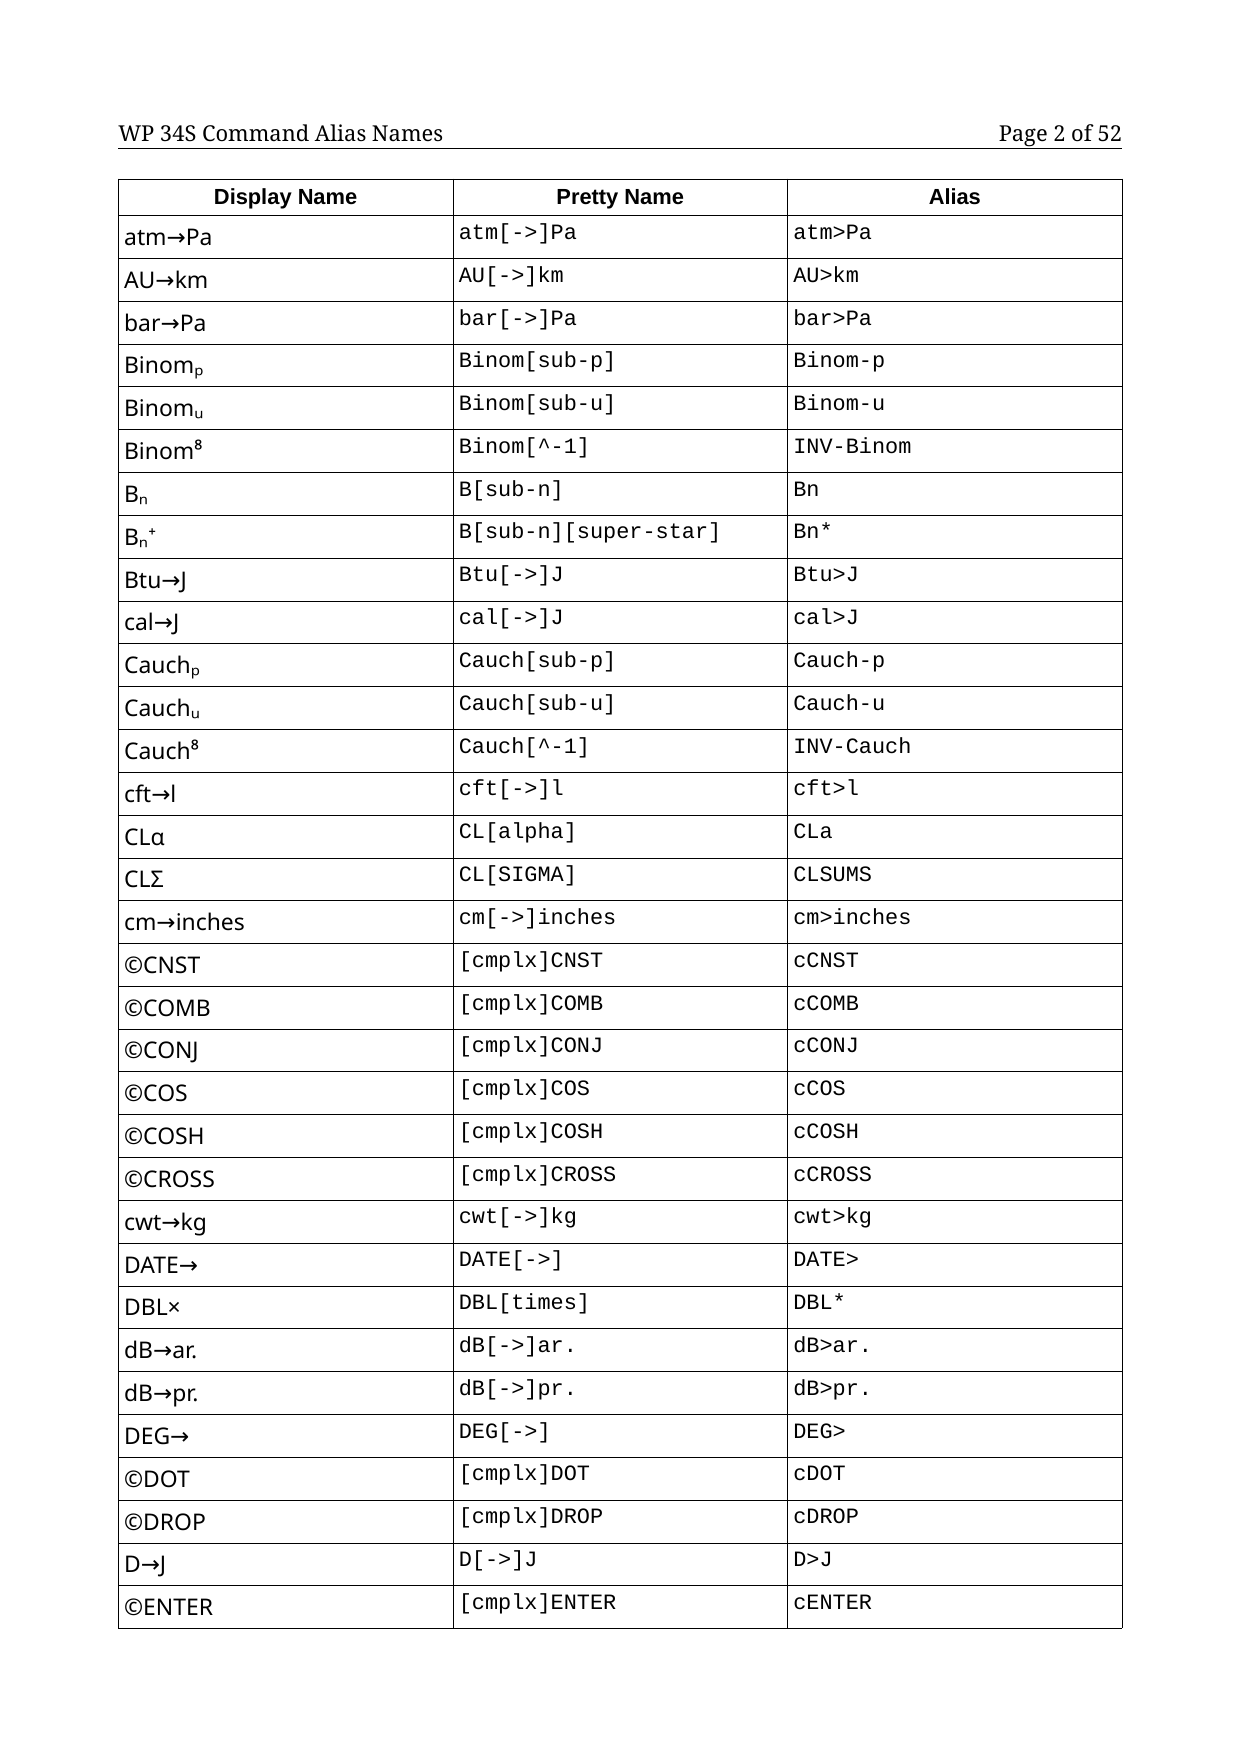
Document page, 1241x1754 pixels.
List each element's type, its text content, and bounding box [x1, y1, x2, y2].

table_cell Binom⁸ [119, 430, 453, 472]
table_cell ©CROSS [119, 1158, 453, 1200]
table_cell cft→l [119, 773, 453, 814]
table_cell DATE[->] [454, 1244, 787, 1286]
table_cell CLΣ [119, 859, 453, 900]
table_cell Btu→J [119, 559, 453, 601]
table_cell Cauch[^-1] [454, 730, 787, 772]
table_cell CL[SIGMA] [454, 859, 787, 900]
table_cell [cmplx]CONJ [454, 1030, 787, 1071]
table_cell Binom[sub-u] [454, 387, 787, 429]
table_cell B[sub-n] [454, 473, 787, 515]
table_cell Cauchᵤ [119, 687, 453, 729]
table_cell cCONJ [788, 1030, 1122, 1071]
table_cell ©ENTER [119, 1586, 453, 1628]
table_cell Binom[^-1] [454, 430, 787, 472]
table_cell Binomₚ [119, 345, 453, 386]
table_cell cCOSH [788, 1115, 1122, 1157]
table_cell cENTER [788, 1586, 1122, 1628]
table_cell cal>J [788, 602, 1122, 643]
table_cell cCOMB [788, 987, 1122, 1029]
table_cell INV-Binom [788, 430, 1122, 472]
table_cell DEG[->] [454, 1415, 787, 1457]
table_cell Bₙ⁺ [119, 516, 453, 558]
table_cell Cauchₚ [119, 644, 453, 686]
table_cell D→J [119, 1544, 453, 1585]
table_cell Binom[sub-p] [454, 345, 787, 386]
table_cell dB[->]pr. [454, 1372, 787, 1414]
table_cell AU[->]km [454, 259, 787, 301]
table_cell dB[->]ar. [454, 1329, 787, 1371]
table_cell DBL[times] [454, 1287, 787, 1328]
table_cell INV-Cauch [788, 730, 1122, 772]
table_cell cm>inches [788, 901, 1122, 943]
table_cell Cauch-p [788, 644, 1122, 686]
table_cell [cmplx]COSH [454, 1115, 787, 1157]
table_cell CL[alpha] [454, 816, 787, 857]
table_cell [cmplx]COMB [454, 987, 787, 1029]
table_cell [cmplx]CNST [454, 944, 787, 986]
table_cell ©CNST [119, 944, 453, 986]
table_cell cm→inches [119, 901, 453, 943]
table_header Alias [788, 180, 1122, 215]
table_cell cal→J [119, 602, 453, 643]
table_header Pretty Name [454, 180, 787, 215]
table_cell DEG> [788, 1415, 1122, 1457]
table_cell DEG→ [119, 1415, 453, 1457]
table_cell AU→km [119, 259, 453, 301]
table_cell D>J [788, 1544, 1122, 1585]
table_cell ©COMB [119, 987, 453, 1029]
table_cell [cmplx]ENTER [454, 1586, 787, 1628]
table_cell cDOT [788, 1458, 1122, 1499]
table_cell [cmplx]DROP [454, 1501, 787, 1542]
table_cell CLa [788, 816, 1122, 857]
table_cell dB>pr. [788, 1372, 1122, 1414]
table_cell [cmplx]COS [454, 1072, 787, 1114]
table_cell cal[->]J [454, 602, 787, 643]
table_cell Cauch[sub-u] [454, 687, 787, 729]
table_cell cwt→kg [119, 1201, 453, 1243]
table_cell CLSUMS [788, 859, 1122, 900]
table_cell ©DROP [119, 1501, 453, 1542]
table_cell atm[->]Pa [454, 216, 787, 258]
table_cell Cauch-u [788, 687, 1122, 729]
table_cell DATE→ [119, 1244, 453, 1286]
table_cell B[sub-n][super-star] [454, 516, 787, 558]
table_cell ©COS [119, 1072, 453, 1114]
table_cell AU>km [788, 259, 1122, 301]
table_cell DBL× [119, 1287, 453, 1328]
table_cell bar>Pa [788, 302, 1122, 344]
table_cell cft[->]l [454, 773, 787, 814]
table_cell Binom-p [788, 345, 1122, 386]
table_cell cCOS [788, 1072, 1122, 1114]
table_cell Cauch⁸ [119, 730, 453, 772]
table_cell [cmplx]CROSS [454, 1158, 787, 1200]
table_cell cwt[->]kg [454, 1201, 787, 1243]
table_cell ©COSH [119, 1115, 453, 1157]
table_cell D[->]J [454, 1544, 787, 1585]
table_cell Binom-u [788, 387, 1122, 429]
table_cell [cmplx]DOT [454, 1458, 787, 1499]
table_cell cwt>kg [788, 1201, 1122, 1243]
table_cell cm[->]inches [454, 901, 787, 943]
table_cell Btu>J [788, 559, 1122, 601]
table_cell dB>ar. [788, 1329, 1122, 1371]
table_cell DATE> [788, 1244, 1122, 1286]
table_cell Bₙ [119, 473, 453, 515]
table_cell cCNST [788, 944, 1122, 986]
table_cell atm>Pa [788, 216, 1122, 258]
table_cell atm→Pa [119, 216, 453, 258]
table_cell Binomᵤ [119, 387, 453, 429]
table_cell cDROP [788, 1501, 1122, 1542]
table_cell Btu[->]J [454, 559, 787, 601]
table_cell cft>l [788, 773, 1122, 814]
table_cell DBL* [788, 1287, 1122, 1328]
table_cell Bn* [788, 516, 1122, 558]
table_cell bar→Pa [119, 302, 453, 344]
table_cell dB→ar. [119, 1329, 453, 1371]
table_cell ©CONJ [119, 1030, 453, 1071]
table_cell dB→pr. [119, 1372, 453, 1414]
table_cell cCROSS [788, 1158, 1122, 1200]
table_cell Bn [788, 473, 1122, 515]
table_cell Cauch[sub-p] [454, 644, 787, 686]
table_cell ©DOT [119, 1458, 453, 1499]
table_cell CLα [119, 816, 453, 857]
table_header Display Name [119, 180, 453, 215]
table_cell bar[->]Pa [454, 302, 787, 344]
